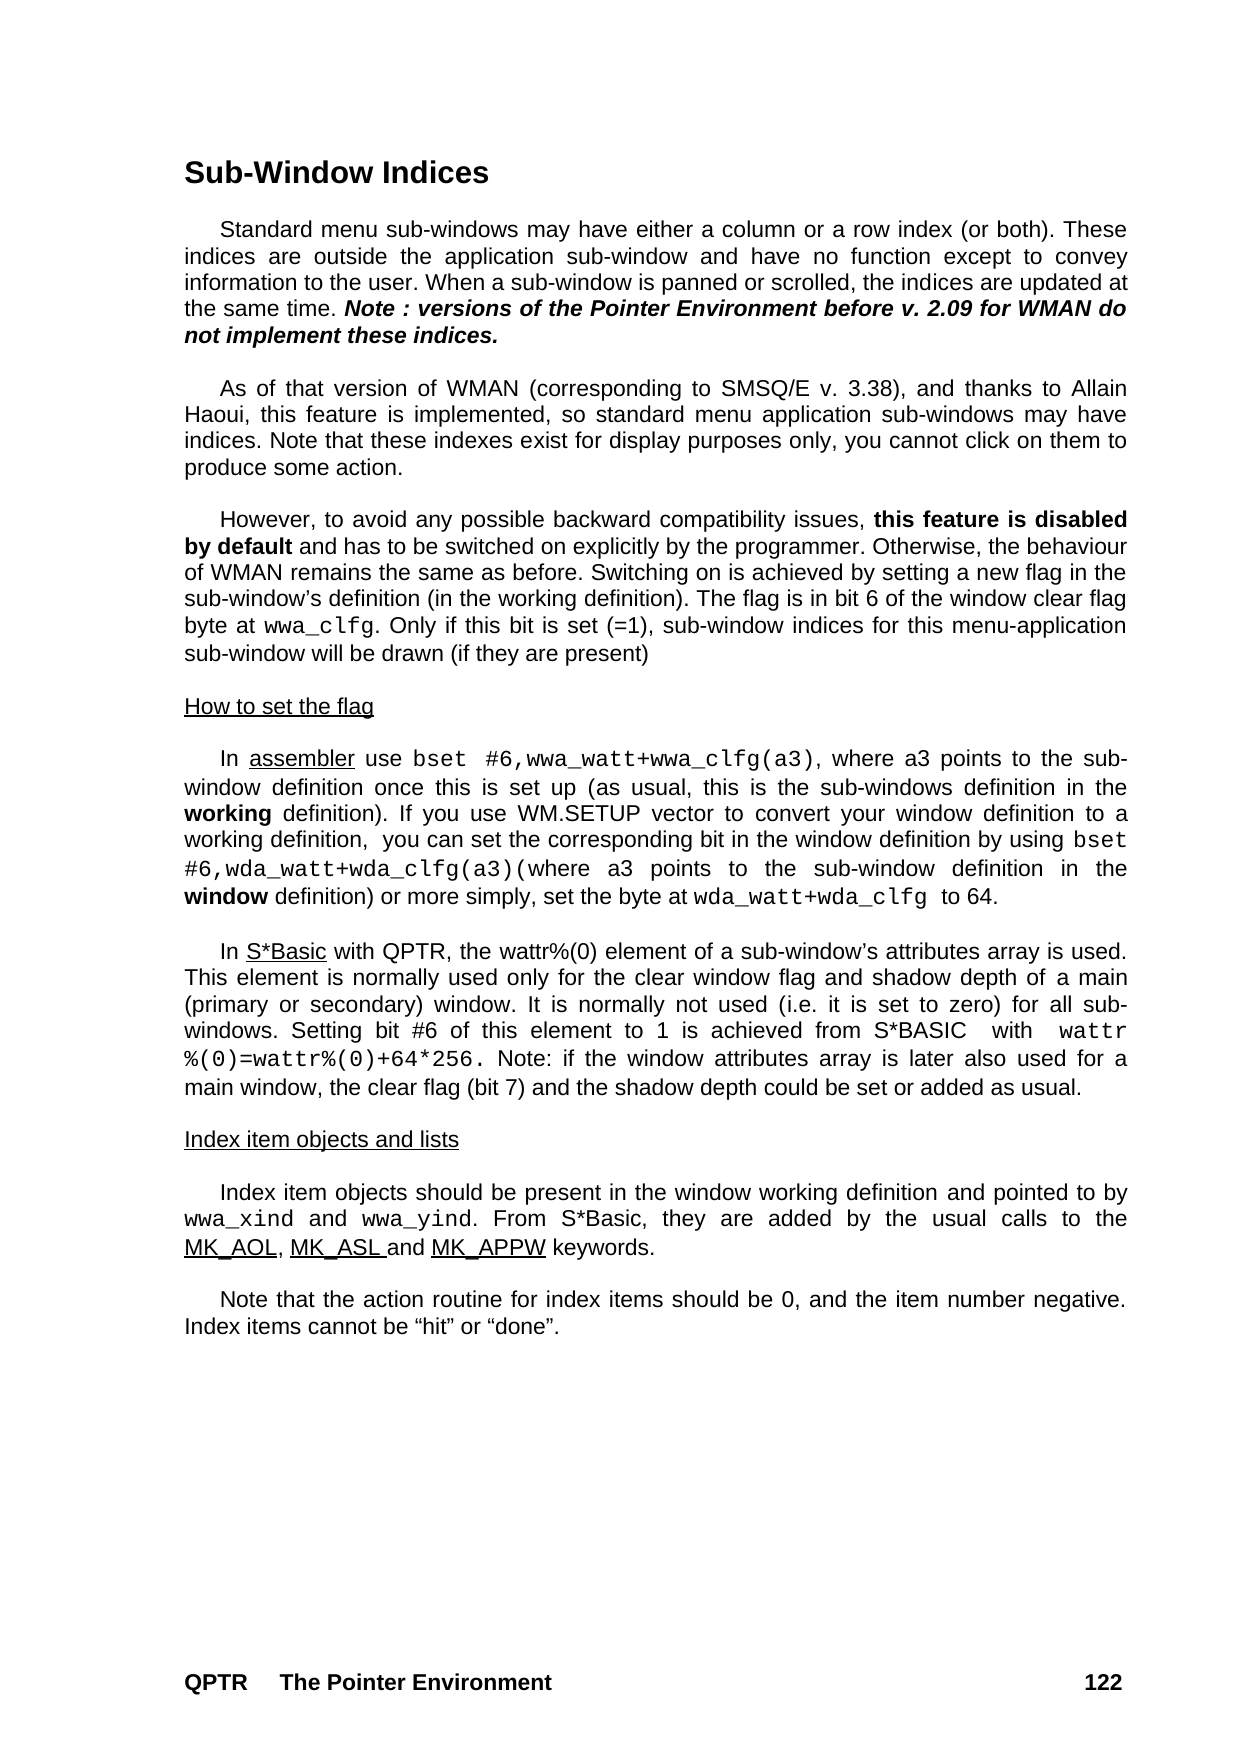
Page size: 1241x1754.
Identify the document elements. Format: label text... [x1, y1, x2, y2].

subtitle How to set the flag [184, 693, 1128, 719]
text As of that version of WMAN (corresponding to SMSQ/E v. 3.38), and thanks to Allain Haoui, this feature is implemented, so standard menu application sub-windows may have indices. Note that these indexes exist for display purposes only, you cannot click on them to produce some action. [184, 374, 1128, 480]
text Note that the action routine for index items should be 0, and the item number negative. Index items cannot be “hit” or “done”. [184, 1286, 1128, 1339]
text In assembler use bset #6,wwa_watt+wwa_clfg(a3), where a3 points to the sub-window definition once this is set up (as usual, this is the sub-windows definition in the working definition). If you use WM.SETUP vector to convert your window definition to a working definition, you can set the corresponding bit in the window definition by using bset #6,wda_watt+wda_clfg(a3)(where a3 points to the sub-window definition in the window definition) or more simply, set the byte at wda_watt+wda_clfg to 64. [184, 745, 1128, 911]
text Standard menu sub-windows may have either a column or a row index (or both). These indices are outside the application sub-window and have no function except to convey information to the user. When a sub-window is panned or scrolled, the indices are updated at the same time. Note : versions of the Pointer Environment before v. 2.09 for WMAN do not implement these indices. [184, 216, 1128, 348]
text Index item objects should be present in the window working definition and pointed to by wwa_xind and wwa_yind. From S*Basic, they are added by the usual calls to the MK_AOL, MK_ASL and MK_APPW keywords. [184, 1179, 1128, 1260]
text However, to avoid any possible backward compatibility issues, this feature is disabled by default and has to be switched on explicitly by the programmer. Otherwise, the behaviour of WMAN remains the same as before. Switching on is achieved by setting a new flag in the sub-window’s definition (in the working definition). The flag is in bit 6 of the window clear flag byte at wwa_clfg. Only if this bit is set (=1), sub-window indices for this menu-application sub-window will be drawn (if they are present) [184, 506, 1128, 666]
subtitle Index item objects and lists [184, 1126, 1128, 1153]
text In S*Basic with QPTR, the wattr%(0) element of a sub-window’s attributes array is used. This element is normally used only for the clear window flag and shadow depth of a main (primary or secondary) window. It is normally not used (i.e. it is set to zero) for all sub-windows. Setting bit #6 of this element to 1 is achieved from S*BASIC with wattr%(0)=wattr%(0)+64*256. Note: if the window attributes array is later also used for a main window, the clear flag (bit 7) and the shadow depth could be set or added as usual. [184, 938, 1128, 1100]
subtitle Sub-Window Indices [184, 154, 1128, 190]
